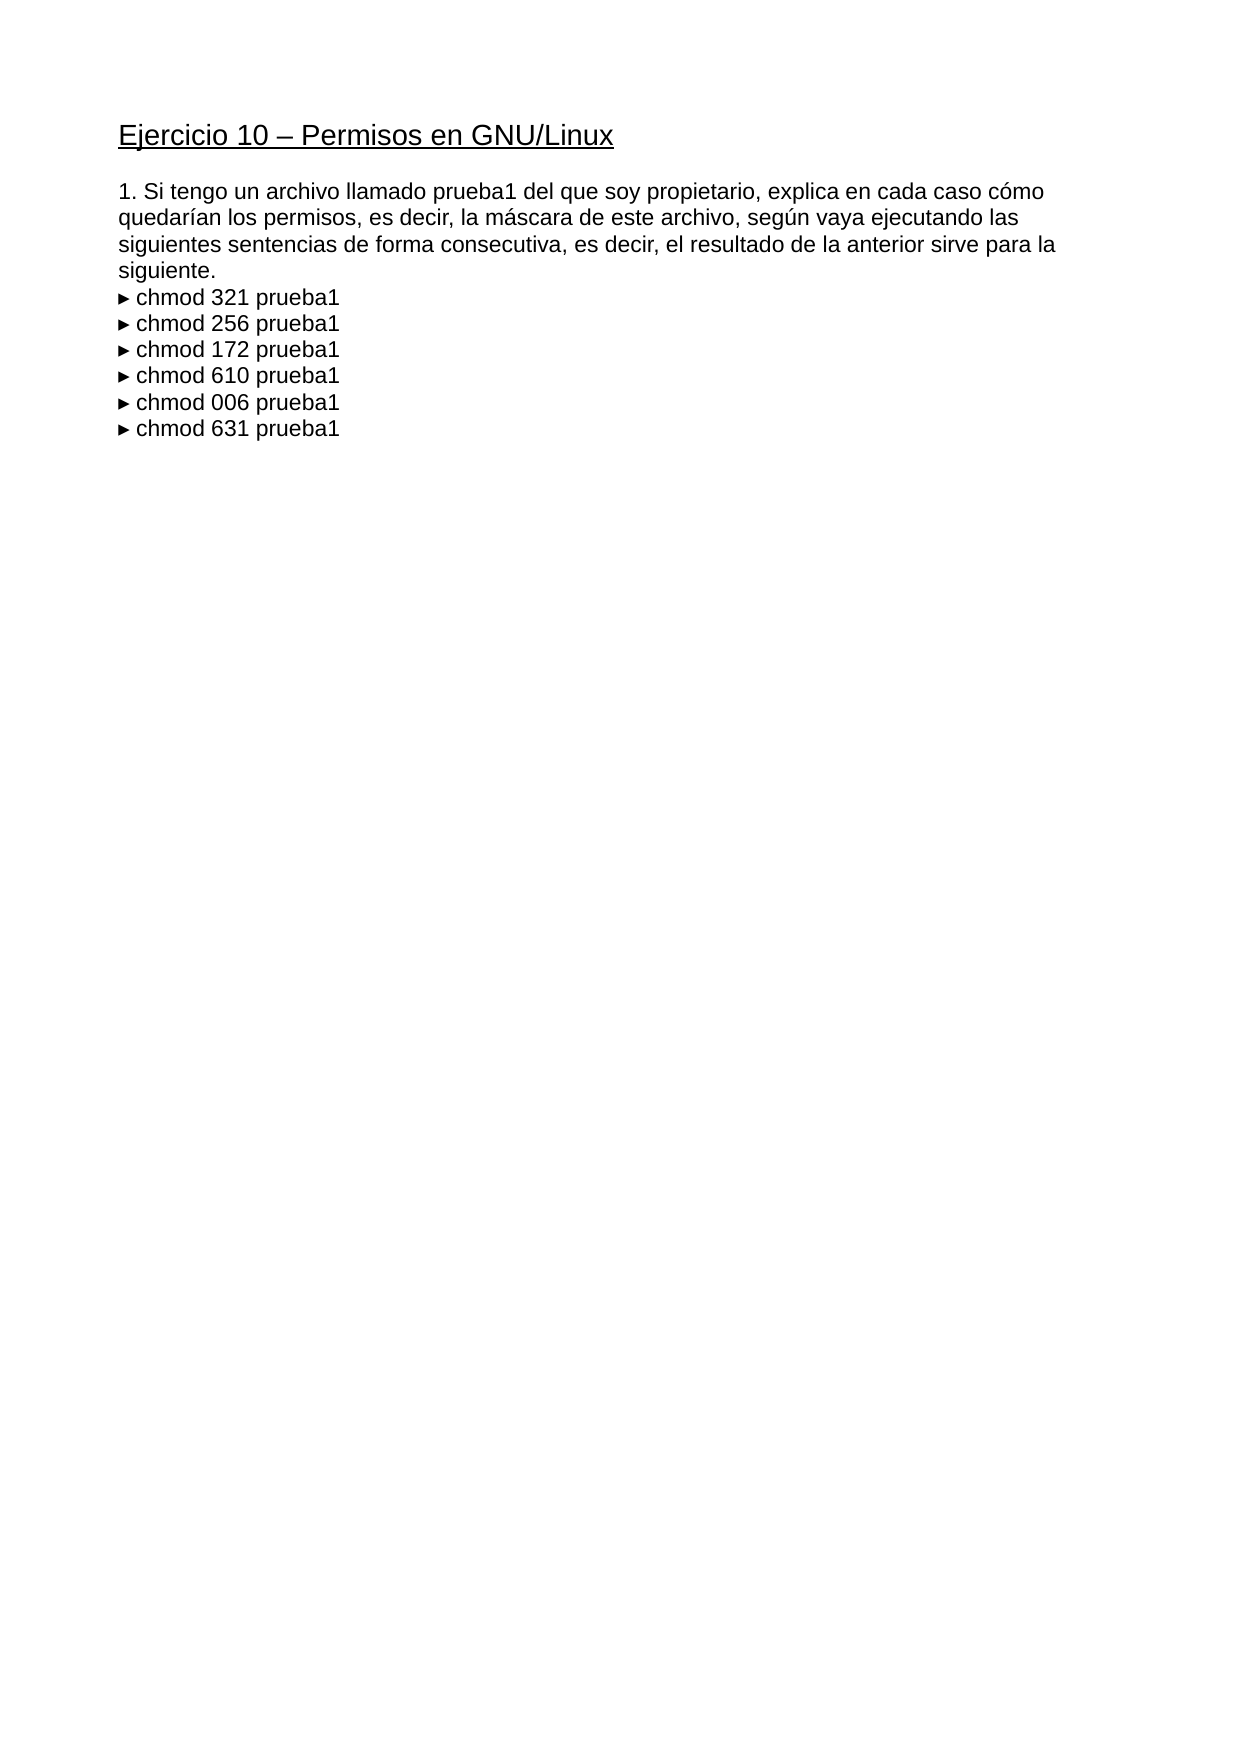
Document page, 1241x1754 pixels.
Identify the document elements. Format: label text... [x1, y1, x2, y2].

text ▸ chmod 321 prueba1 [118, 283, 1122, 310]
text ▸ chmod 610 prueba1 [118, 362, 1122, 389]
text ▸ chmod 631 prueba1 [118, 415, 1122, 442]
text ▸ chmod 172 prueba1 [118, 336, 1122, 362]
text ▸ chmod 006 prueba1 [118, 389, 1122, 415]
text Ejercicio 10 – Permisos en GNU/Linux [118, 118, 1122, 152]
text ▸ chmod 256 prueba1 [118, 310, 1122, 336]
text 1. Si tengo un archivo llamado prueba1 del que soy propietario, explica en cada caso cómo quedarían los permisos, es decir, la máscara de este archivo, según vaya ejecutando las siguientes sentencias de forma consecutiva, es decir, el resultado de la anterior sirve para la siguiente. [118, 178, 1122, 283]
